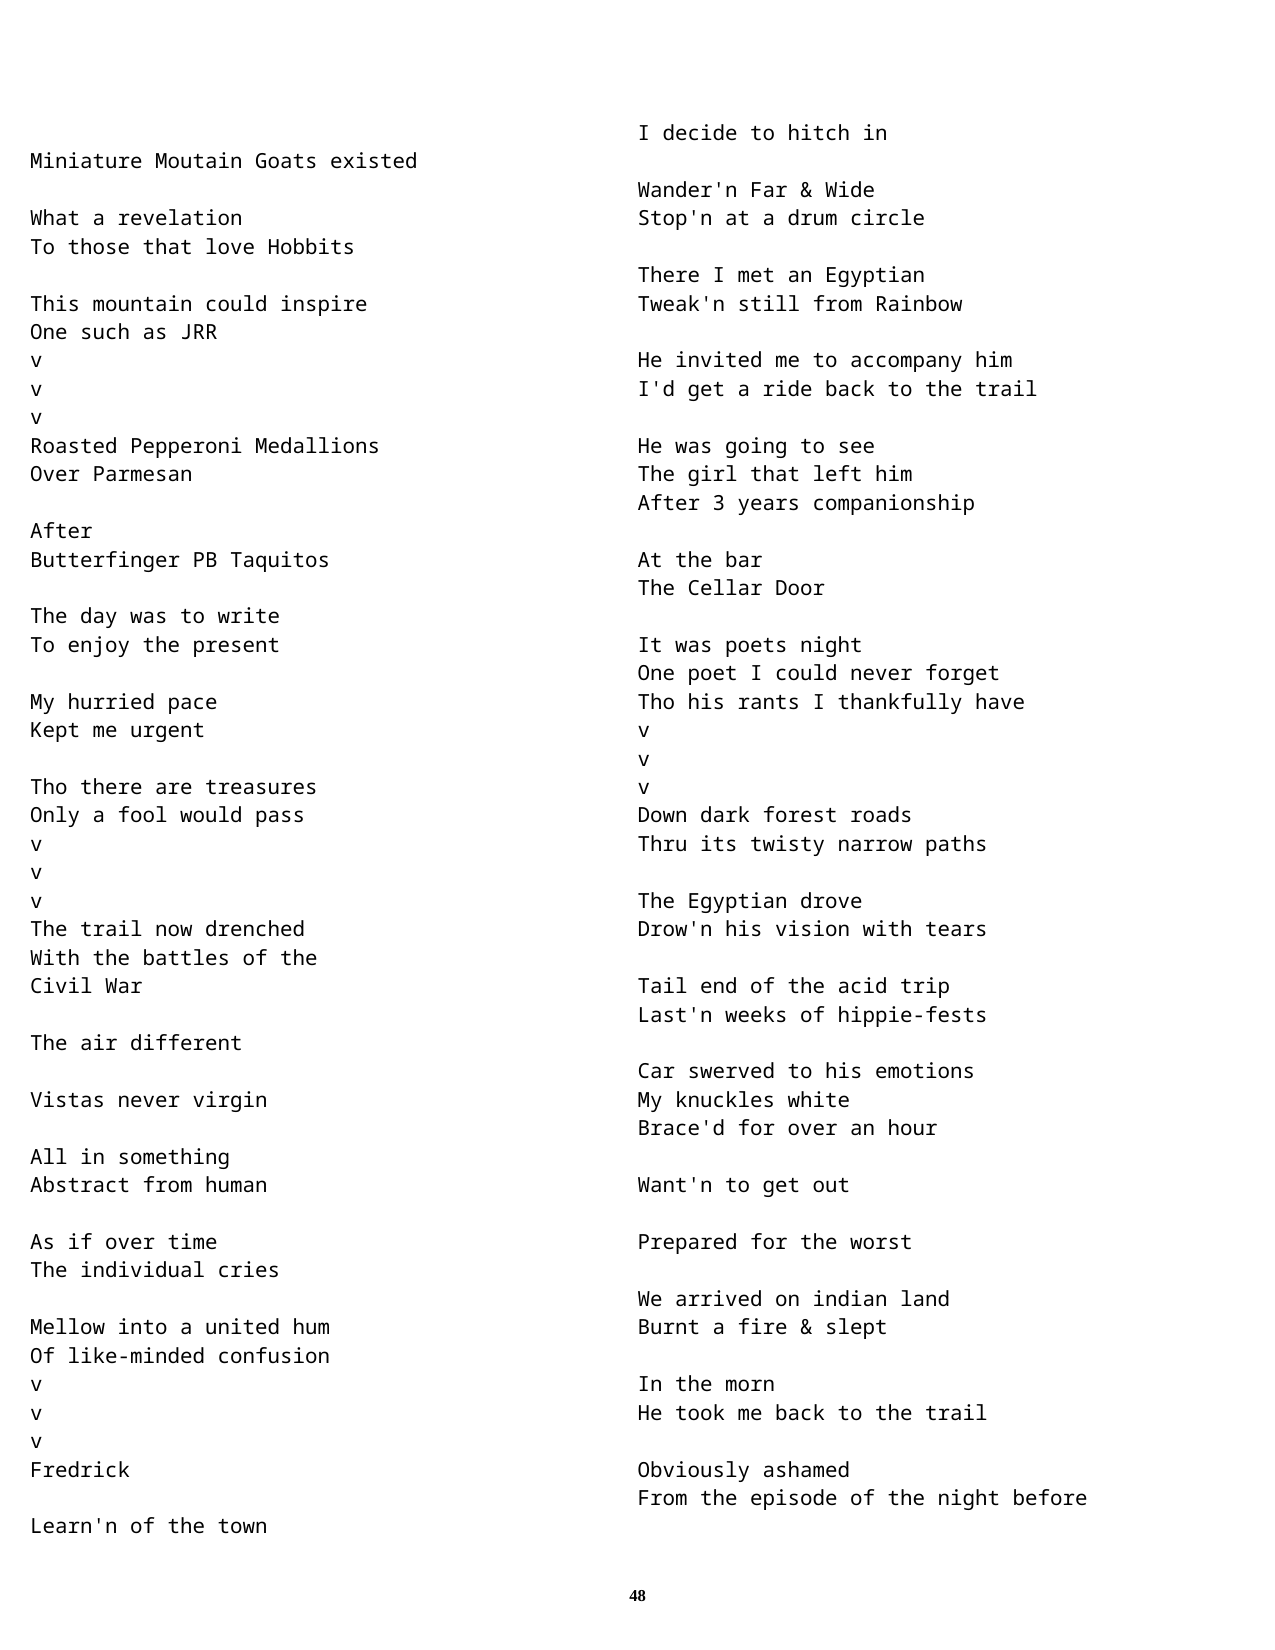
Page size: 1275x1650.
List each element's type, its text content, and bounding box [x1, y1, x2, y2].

text It was poets night [637, 630, 1245, 658]
text Last'n weeks of hippie-fests [637, 1000, 1245, 1028]
text I'd get a ride back to the trail [637, 374, 1245, 402]
text Vistas never virgin [30, 1085, 637, 1113]
text Thru its twisty narrow paths [637, 829, 1245, 857]
text Learn'n of the town [30, 1512, 637, 1540]
text Want'n to get out [637, 1170, 1245, 1199]
text v [30, 402, 637, 431]
text Drow'n his vision with tears [637, 914, 1245, 943]
text Civil War [30, 971, 637, 1000]
text There I met an Egyptian [637, 260, 1245, 289]
text v [30, 1398, 637, 1426]
text This mountain could inspire [30, 289, 637, 317]
text He invited me to accompany him [637, 346, 1245, 374]
text Obviously ashamed [637, 1455, 1245, 1483]
text Stop'n at a drum circle [637, 203, 1245, 232]
text The Egyptian drove [637, 886, 1245, 914]
text We arrived on indian land [637, 1284, 1245, 1312]
text Only a fool would pass [30, 801, 637, 829]
text Wander'n Far & Wide [637, 175, 1245, 203]
text The Cellar Door [637, 573, 1245, 602]
text Tweak'n still from Rainbow [637, 289, 1245, 317]
text v [637, 715, 1245, 744]
text Over Parmesan [30, 459, 637, 488]
text Of like-minded confusion [30, 1341, 637, 1369]
text Butterfinger PB Taquitos [30, 545, 637, 573]
text The trail now drenched [30, 914, 637, 943]
text v [30, 346, 637, 374]
text The day was to write [30, 602, 637, 630]
text Burnt a fire & slept [637, 1312, 1245, 1341]
text Fredrick [30, 1455, 637, 1483]
text To those that love Hobbits [30, 232, 637, 260]
text Roasted Pepperoni Medallions [30, 431, 637, 459]
text All in something [30, 1142, 637, 1170]
text Brace'd for over an hour [637, 1113, 1245, 1142]
text My knuckles white [637, 1085, 1245, 1113]
text v [30, 1426, 637, 1455]
text Abstract from human [30, 1170, 637, 1199]
text v [30, 857, 637, 886]
text He was going to see [637, 431, 1245, 459]
text v [30, 374, 637, 402]
text One such as JRR [30, 317, 637, 346]
text He took me back to the trail [637, 1398, 1245, 1426]
text Tho his rants I thankfully have [637, 687, 1245, 715]
text v [30, 1369, 637, 1398]
text In the morn [637, 1369, 1245, 1398]
text What a revelation [30, 203, 637, 232]
text One poet I could never forget [637, 658, 1245, 687]
text Mellow into a united hum [30, 1312, 637, 1341]
text From the episode of the night before [637, 1483, 1245, 1512]
text Down dark forest roads [637, 801, 1245, 829]
text After 3 years companionship [637, 488, 1245, 516]
text The individual cries [30, 1256, 637, 1284]
text After [30, 516, 637, 545]
text Kept me urgent [30, 715, 637, 744]
text To enjoy the present [30, 630, 637, 658]
text Car swerved to his emotions [637, 1057, 1245, 1085]
text With the battles of the [30, 943, 637, 971]
text The girl that left him [637, 459, 1245, 488]
text v [637, 744, 1245, 772]
text My hurried pace [30, 687, 637, 715]
text v [637, 772, 1245, 801]
text Prepared for the worst [637, 1227, 1245, 1256]
text v [30, 829, 637, 857]
text At the bar [637, 545, 1245, 573]
text v [30, 886, 637, 914]
text Tho there are treasures [30, 772, 637, 801]
text As if over time [30, 1227, 637, 1256]
text I decide to hitch in [637, 118, 1245, 147]
text Tail end of the acid trip [637, 971, 1245, 1000]
text Miniature Moutain Goats existed [30, 147, 637, 175]
text The air different [30, 1028, 637, 1057]
